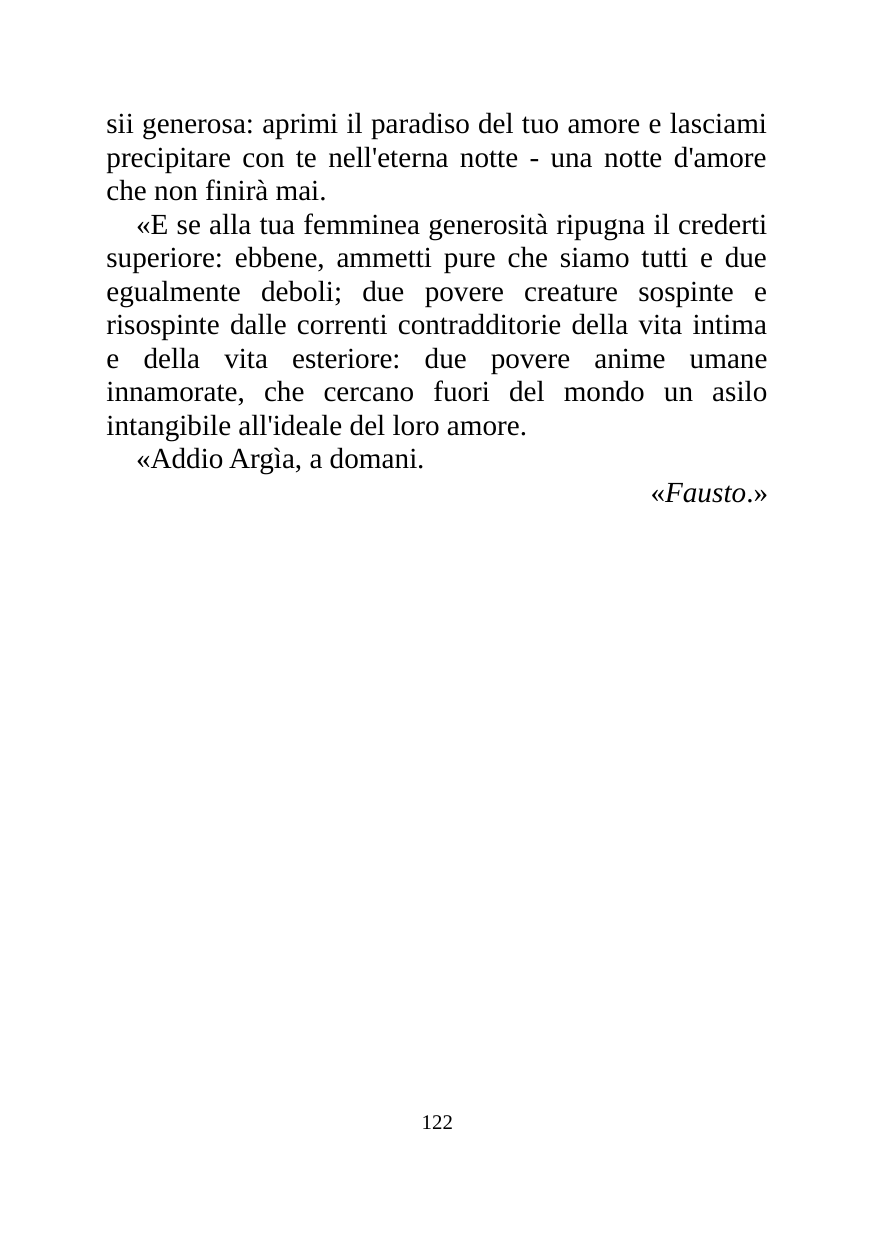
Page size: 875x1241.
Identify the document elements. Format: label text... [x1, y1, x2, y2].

text «E se alla tua femminea generosità ripugna il crederti superiore: ebbene, ammetti pure che siamo tutti e due egualmente deboli; due povere creature sospinte e risospinte dalle correnti contradditorie della vita intima e della vita esteriore: due povere anime umane innamorate, che cercano fuori del mondo un asilo intangibile all'ideale del loro amore. [106, 207, 768, 442]
text «Addio Argìa, a domani. [106, 442, 768, 475]
text «Fausto.» [106, 475, 768, 509]
text sii generosa: aprimi il paradiso del tuo amore e lasciami precipitare con te nell'eterna notte - una notte d'amore che non finirà mai. [106, 106, 768, 207]
